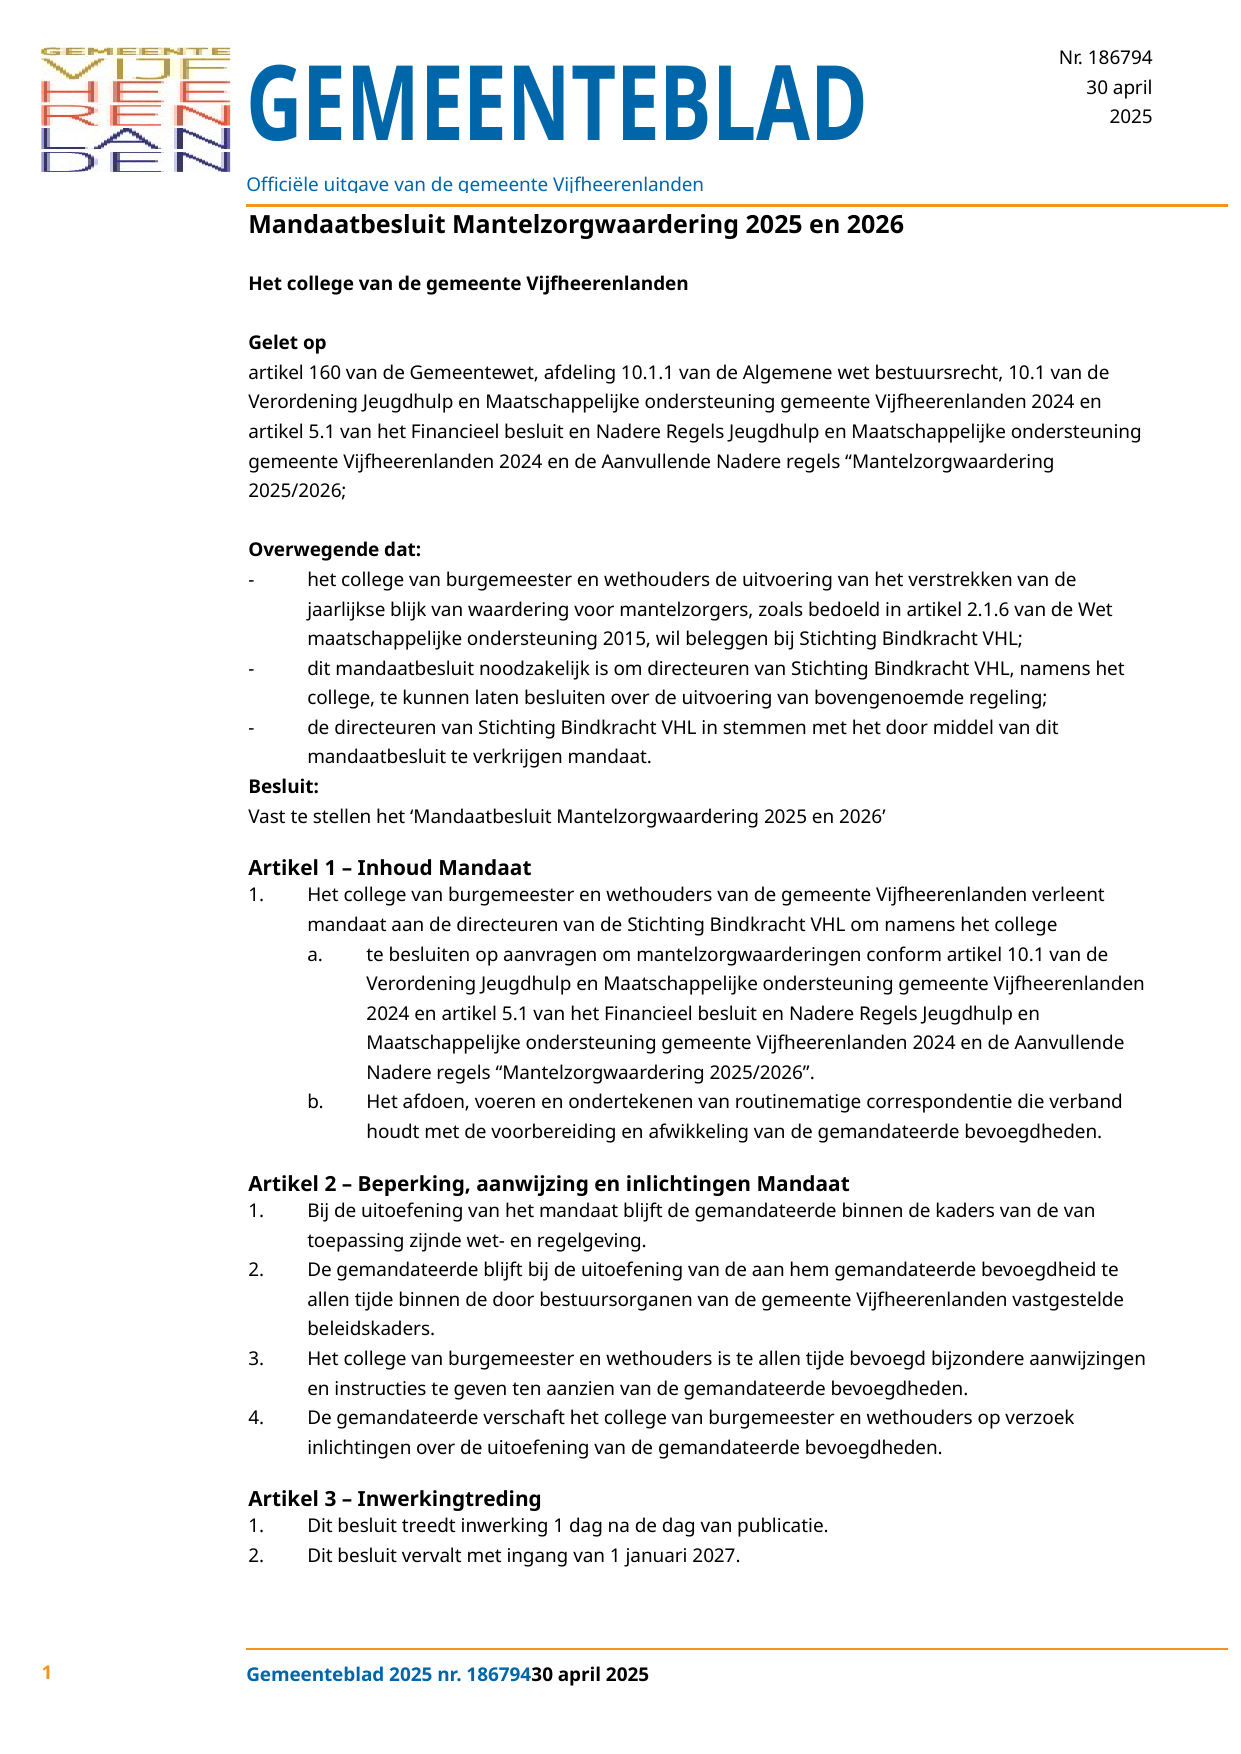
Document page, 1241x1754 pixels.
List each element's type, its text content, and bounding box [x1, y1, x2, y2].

list Bij de uitoefening van het mandaat blijft de gemandateerde binnen de kaders van de van toepassing zijnde wet- en regelgeving. [248, 1197, 1152, 1252]
text Artikel 1 – Inhoud Mandaat [248, 853, 1152, 882]
text Mandaatbesluit Mantelzorgwaardering 2025 en 2026 [248, 207, 1152, 241]
list het college van burgemeester en wethouders de uitvoering van het verstrekken van de jaarlijkse blijk van waardering voor mantelzorgers, zoals bedoeld in artikel 2.1.6 van de Wet maatschappelijke ondersteuning 2015, wil beleggen bij Stichting Bindkracht VHL; [248, 566, 1152, 651]
text artikel 160 van de Gemeentewet, afdeling 10.1.1 van de Algemene wet bestuursrecht, 10.1 van de Verordening Jeugdhulp en Maatschappelijke ondersteuning gemeente Vijfheerenlanden 2024 en artikel 5.1 van het Financieel besluit en Nadere Regels Jeugdhulp en Maatschappelijke ondersteuning gemeente Vijfheerenlanden 2024 en de Aanvullende Nadere regels “Mantelzorgwaardering 2025/2026; [248, 359, 1152, 503]
list de directeuren van Stichting Bindkracht VHL in stemmen met het door middel van dit mandaatbesluit te verkrijgen mandaat. [248, 714, 1152, 769]
text Gelet op [248, 329, 1152, 355]
list Dit besluit vervalt met ingang van 1 januari 2027. [248, 1542, 1152, 1568]
list Het college van burgemeester en wethouders van de gemeente Vijfheerenlanden verleent mandaat aan de directeuren van de Stichting Bindkracht VHL om namens het college [248, 882, 1152, 937]
text Overwegende dat: [248, 537, 1152, 562]
list Het college van burgemeester en wethouders is te allen tijde bevoegd bijzondere aanwijzingen en instructies te geven ten aanzien van de gemandateerde bevoegdheden. [248, 1345, 1152, 1400]
text Artikel 3 – Inwerkingtreding [248, 1484, 1152, 1513]
list Dit besluit treedt inwerking 1 dag na de dag van publicatie. [248, 1513, 1152, 1538]
text Vast te stellen het ‘Mandaatbesluit Mantelzorgwaardering 2025 en 2026’ [248, 803, 1152, 828]
list De gemandateerde blijft bij de uitoefening van de aan hem gemandateerde bevoegdheid te allen tijde binnen de door bestuursorganen van de gemeente Vijfheerenlanden vastgestelde beleidskaders. [248, 1256, 1152, 1341]
picture [41, 47, 231, 172]
text Artikel 2 – Beperking, aanwijzing en inlichtingen Mandaat [248, 1169, 1152, 1197]
text Besluit: [248, 773, 1152, 799]
list te besluiten op aanvragen om mantelzorgwaarderingen conform artikel 10.1 van de Verordening Jeugdhulp en Maatschappelijke ondersteuning gemeente Vijfheerenlanden 2024 en artikel 5.1 van het Financieel besluit en Nadere Regels Jeugdhulp en Maatschappelijke ondersteuning gemeente Vijfheerenlanden 2024 en de Aanvullende Nadere regels “Mantelzorgwaardering 2025/2026”. [307, 941, 1152, 1085]
list dit mandaatbesluit noodzakelijk is om directeuren van Stichting Bindkracht VHL, namens het college, te kunnen laten besluiten over de uitvoering van bovengenoemde regeling; [248, 655, 1152, 710]
list Het afdoen, voeren en ondertekenen van routinematige correspondentie die verband houdt met de voorbereiding en afwikkeling van de gemandateerde bevoegdheden. [307, 1089, 1152, 1144]
text Het college van de gemeente Vijfheerenlanden [248, 270, 1152, 296]
list De gemandateerde verschaft het college van burgemeester en wethouders op verzoek inlichtingen over de uitoefening van de gemandateerde bevoegdheden. [248, 1404, 1152, 1459]
